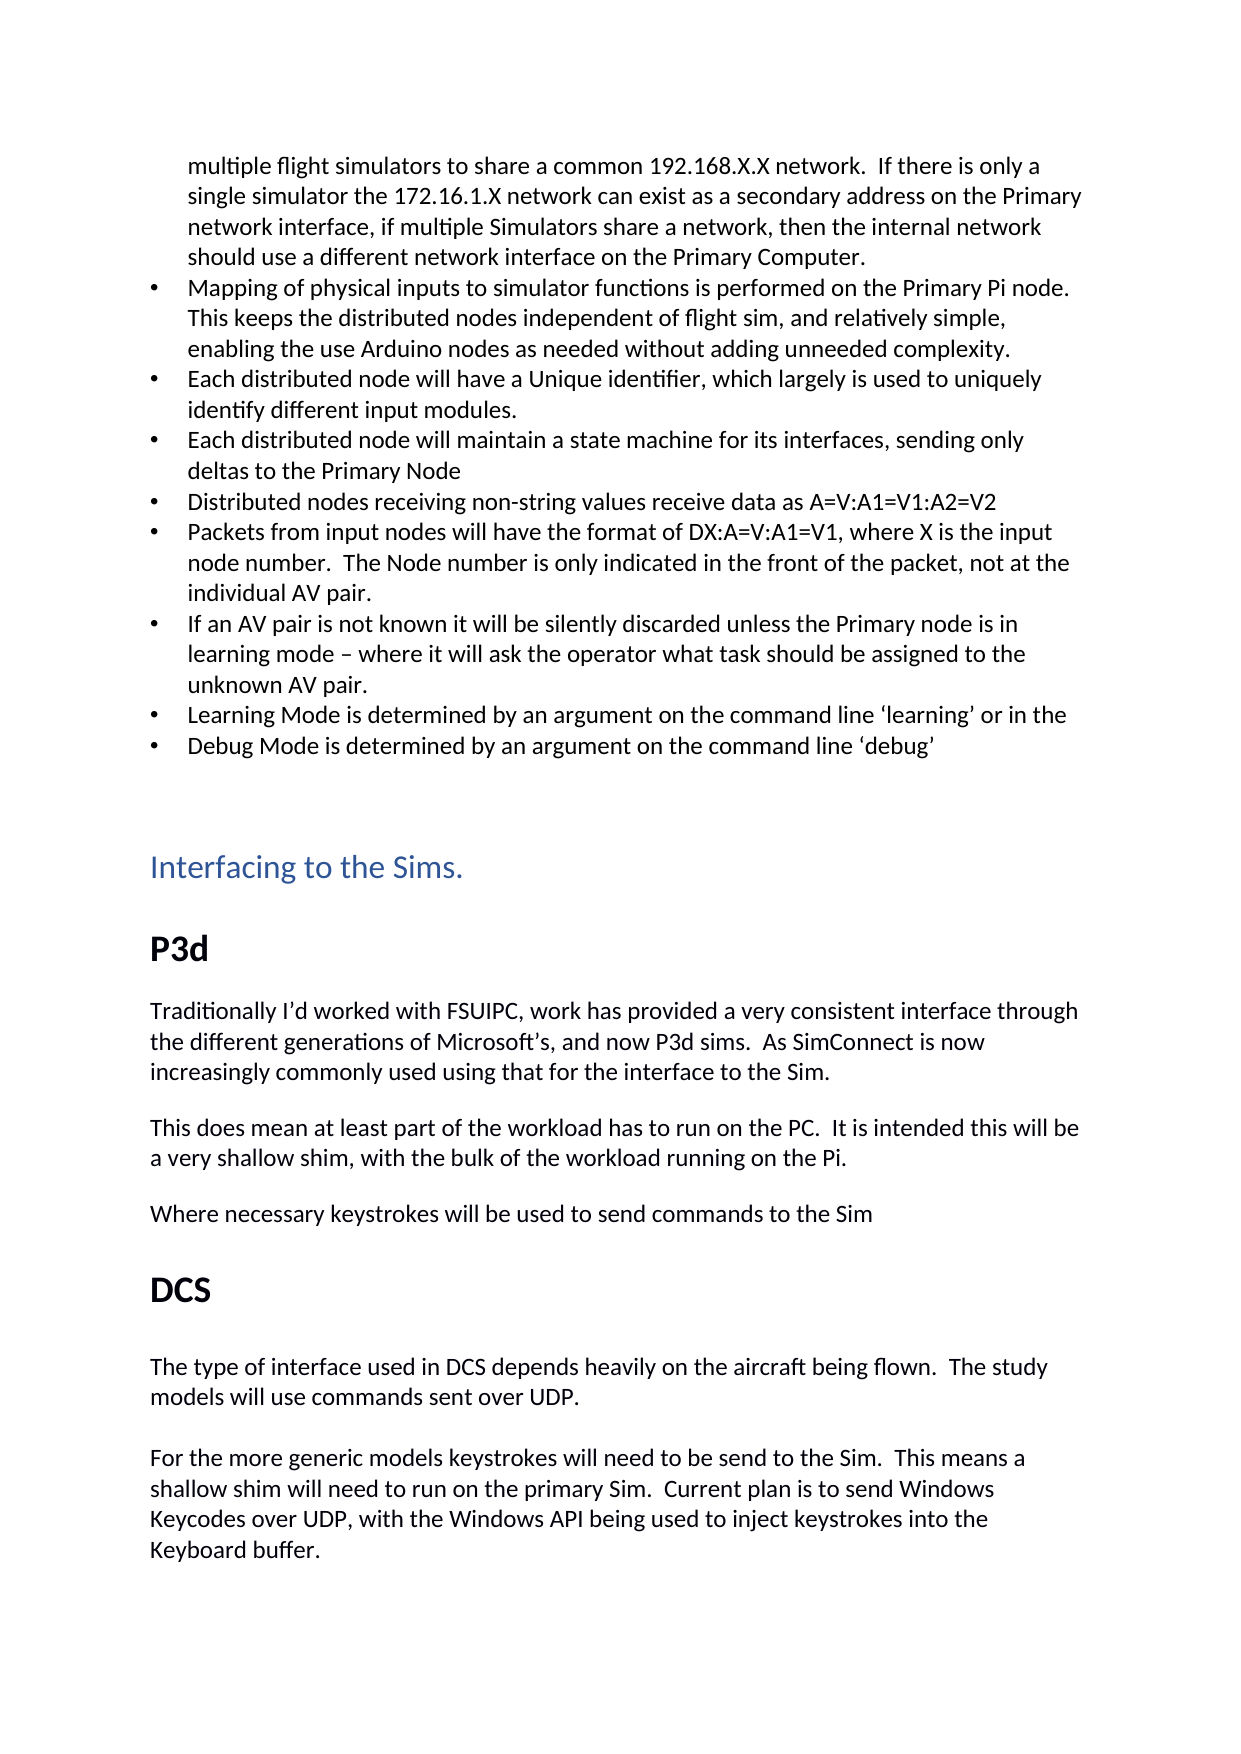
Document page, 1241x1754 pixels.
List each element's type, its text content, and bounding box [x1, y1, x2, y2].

list If an AV pair is not known it will be silently discarded unless the Primary node is in learning mode – where it will ask the operator what task should be assigned to the unknown AV pair. [150, 608, 1090, 699]
list Each distributed node will have a Unique identifier, which largely is used to uniquely identify different input modules. [150, 364, 1090, 425]
list Mapping of physical inputs to simulator functions is performed on the Primary Pi node. This keeps the distributed nodes independent of flight sim, and relatively simple, enabling the use Arduino nodes as needed without adding unneeded complexity. [150, 272, 1090, 364]
list multiple flight simulators to share a common 192.168.X.X network. If there is only a single simulator the 172.16.1.X network can exist as a secondary address on the Primary network interface, if multiple Simulators share a network, then the internal network should use a different network interface on the Primary Computer. [150, 150, 1090, 272]
text Traditionally I’d worked with FSUIPC, work has provided a very consistent interface through the different generations of Microsoft’s, and now P3d sims. As SimConnect is now increasingly commonly used using that for the interface to the Sim. [150, 996, 1090, 1087]
subtitle DCS [150, 1266, 1090, 1312]
text For the more generic models keystrokes will need to be send to the Sim. This means a shallow shim will need to run on the primary Sim. Current plan is to send Windows Keycodes over UDP, with the Windows API being used to inject keystrokes into the Keyboard buffer. [150, 1442, 1090, 1564]
list Debug Mode is determined by an argument on the command line ‘debug’ [150, 730, 1090, 760]
list Distributed nodes receiving non-string values receive data as A=V:A1=V1:A2=V2 [150, 486, 1090, 516]
subtitle P3d [150, 925, 1090, 971]
list Packets from input nodes will have the format of DX:A=V:A1=V1, where X is the input node number. The Node number is only indicated in the front of the packet, not at the individual AV pair. [150, 516, 1090, 608]
list Each distributed node will maintain a state machine for its interfaces, sending only deltas to the Primary Node [150, 425, 1090, 486]
text This does mean at least part of the workload has to run on the PC. It is intended this will be a very shallow shim, with the bulk of the workload running on the Pi. [150, 1112, 1090, 1173]
list Learning Mode is determined by an argument on the command line ‘learning’ or in the [150, 699, 1090, 730]
text The type of interface used in DCS depends heavily on the aircraft being flown. The study models will use commands sent over UDP. [150, 1351, 1090, 1412]
subtitle Interfacing to the Sims. [150, 846, 1090, 887]
text Where necessary keystrokes will be used to send commands to the Sim [150, 1198, 1090, 1229]
